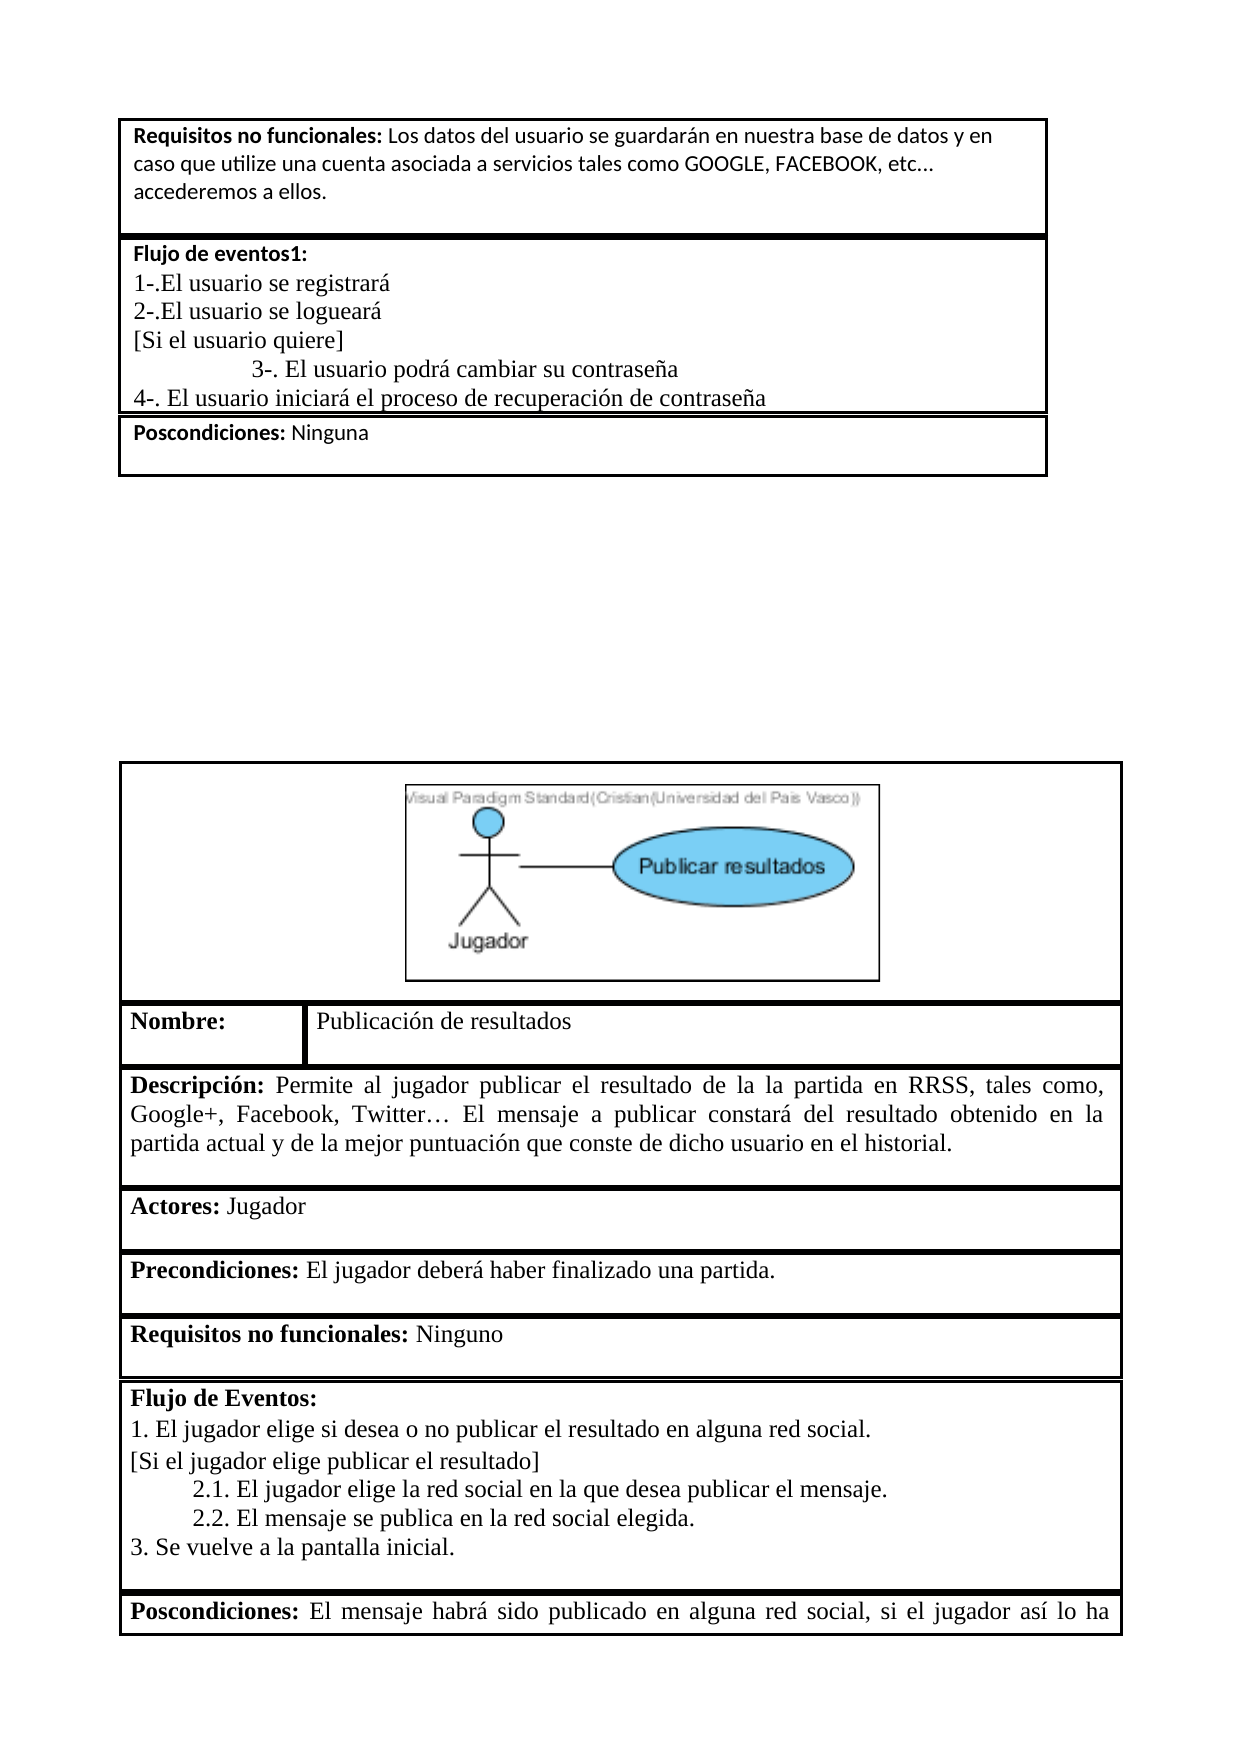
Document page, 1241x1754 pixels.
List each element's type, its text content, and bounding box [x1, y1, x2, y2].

table_cell Precondiciones: El jugador deberá haber finalizado una partida. [122, 1255, 1120, 1313]
picture [405, 784, 881, 982]
table_cell Poscondiciones: El mensaje habrá sido publicado en alguna red social, si el jugador así lo ha [122, 1596, 1120, 1633]
table_cell Flujo de Eventos: 1. El jugador elige si desea o no publicar el resultado en alguna red social. [Si el jugador elige publicar el resultado] 2.1. El jugador elige la red social en la que desea publicar el mensaje. 2.2. El mensaje se publica en la red social elegida. 3. Se vuelve a la pantalla inicial. [122, 1383, 1120, 1589]
table_cell Requisitos no funcionales: Ninguno [122, 1319, 1120, 1376]
table_cell Flujo de eventos1: 1-.El usuario se registrará 2-.El usuario se logueará [Si el usuario quiere] 3-. El usuario podrá cambiar su contraseña 4-. El usuario iniciará el proceso de recuperación de contraseña [121, 240, 1045, 411]
table_cell Actores: Jugador [122, 1191, 1120, 1249]
table_cell Requisitos no funcionales: Los datos del usuario se guardarán en nuestra base de datos y en caso que utilize una cuenta asociada a servicios tales como GOOGLE, FACEBOOK, etc... accederemos a ellos. [121, 121, 1045, 233]
table_cell Poscondiciones: Ninguna [121, 418, 1045, 474]
table_cell Descripción: Permite al jugador publicar el resultado de la la partida en RRSS, tales como, Google+, Facebook, Twitter… El mensaje a publicar constará del resultado obtenido en la partida actual y de la mejor puntuación que conste de dicho usuario en el historial. [122, 1070, 1120, 1185]
table_cell Nombre: [122, 1006, 302, 1064]
table_cell Publicación de resultados [308, 1006, 1120, 1064]
table_header [122, 764, 1120, 1000]
